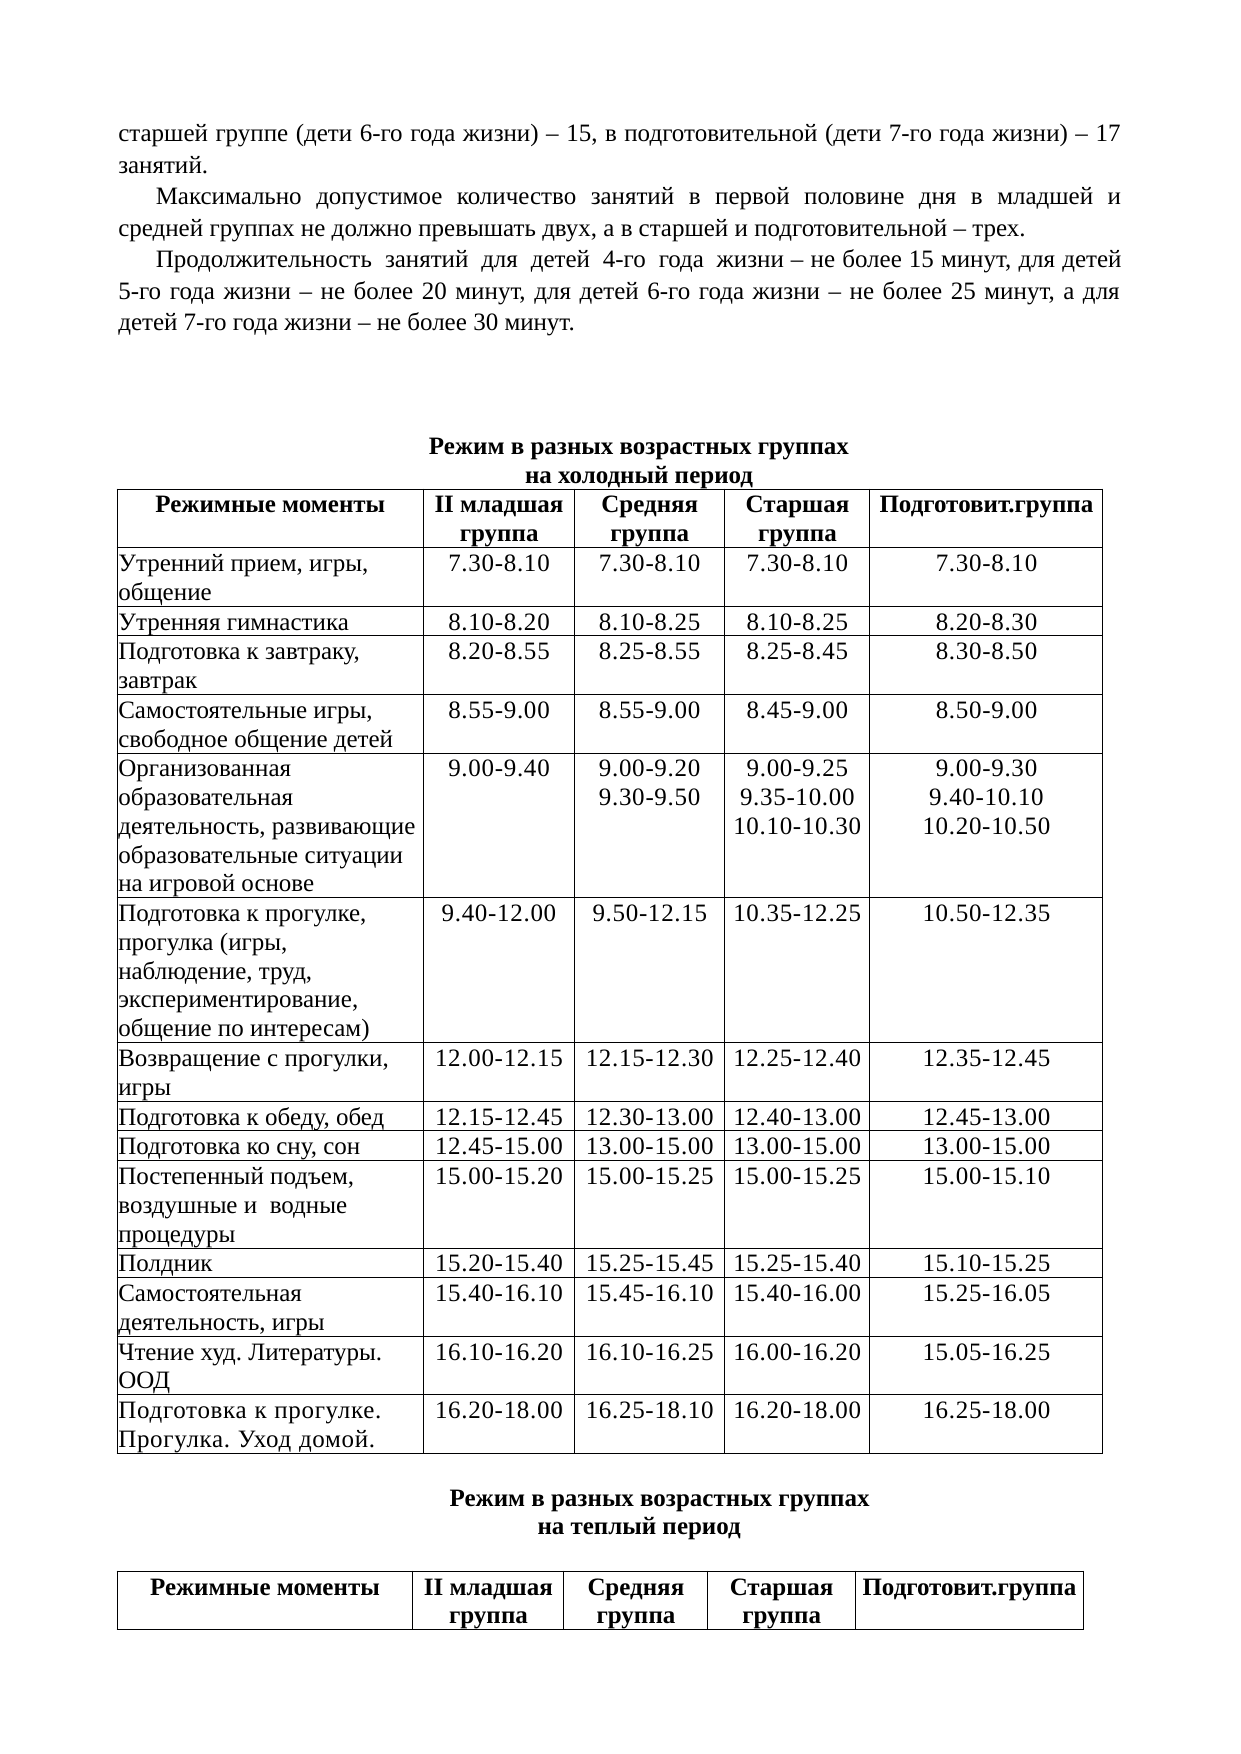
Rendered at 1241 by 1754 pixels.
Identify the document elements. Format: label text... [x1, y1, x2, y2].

table_cell Чтение худ. Литературы. ООД [118, 1337, 423, 1394]
table_cell 12.15-12.30 [575, 1043, 724, 1101]
table_cell 8.10-8.25 [575, 607, 724, 635]
table_cell 9.40-12.00 [424, 898, 574, 1042]
table_cell 7.30-8.10 [870, 548, 1102, 606]
table_header Режимные моменты [118, 1572, 412, 1629]
table_cell 12.00-12.15 [424, 1043, 574, 1101]
table_cell 9.50-12.15 [575, 898, 724, 1042]
table_cell 8.55-9.00 [424, 695, 574, 752]
table_cell 10.35-12.25 [725, 898, 869, 1042]
table_cell Подготовка к прогулке, прогулка (игры, наблюдение, труд, экспериментирование, общение по интересам) [118, 898, 423, 1042]
table_cell 7.30-8.10 [725, 548, 869, 606]
table_cell 7.30-8.10 [575, 548, 724, 606]
table_header Средняя группа [564, 1572, 707, 1629]
table_cell 9.00-9.30 9.40-10.10 10.20-10.50 [870, 754, 1102, 897]
table_cell Подготовка к завтраку, завтрак [118, 636, 423, 694]
table_cell 8.55-9.00 [575, 695, 724, 752]
table_cell 8.45-9.00 [725, 695, 869, 752]
text Продолжительность занятий для детей 4-го года жизни – не более 15 минут, для детей 5-го года жизни – не более 20 минут, для детей 6-го года жизни – не более 25 минут, а для детей 7-го года жизни – не более 30 минут. [118, 244, 1122, 336]
text на теплый период [118, 1511, 1122, 1540]
table_header Старшая группа [708, 1572, 855, 1629]
table_cell 12.25-12.40 [725, 1043, 869, 1101]
table_cell 16.20-18.00 [725, 1395, 869, 1453]
table_cell 12.45-13.00 [870, 1102, 1102, 1130]
table_cell 7.30-8.10 [424, 548, 574, 606]
table_cell 15.25-15.45 [575, 1249, 724, 1277]
table_cell 13.00-15.00 [870, 1131, 1102, 1160]
table_header Старшая группа [725, 490, 869, 547]
table_cell 15.00-15.10 [870, 1161, 1102, 1247]
text старшей группе (дети 6-го года жизни) – 15, в подготовительной (дети 7-го года жизни) – 17 занятий. [118, 118, 1122, 178]
table_cell 9.00-9.40 [424, 754, 574, 897]
table_cell 16.10-16.20 [424, 1337, 574, 1394]
table_header Подготовит.группа [870, 490, 1102, 547]
table_cell Постепенный подъем, воздушные и водные процедуры [118, 1161, 423, 1247]
table_cell 8.25-8.45 [725, 636, 869, 694]
table_cell 16.20-18.00 [424, 1395, 574, 1453]
table_cell Самостоятельные игры, свободное общение детей [118, 695, 423, 752]
table_cell Полдник [118, 1249, 423, 1277]
table_cell 13.00-15.00 [725, 1131, 869, 1160]
table_cell 16.10-16.25 [575, 1337, 724, 1394]
text на холодный период [118, 460, 1122, 488]
table_cell 8.20-8.30 [870, 607, 1102, 635]
table_cell 15.00-15.20 [424, 1161, 574, 1247]
table_cell 12.40-13.00 [725, 1102, 869, 1130]
table_header Средняя группа [575, 490, 724, 547]
table_cell 15.45-16.10 [575, 1278, 724, 1336]
table_cell 15.25-16.05 [870, 1278, 1102, 1336]
table_cell Подготовка к обеду, обед [118, 1102, 423, 1130]
table_cell 12.30-13.00 [575, 1102, 724, 1130]
table_cell 15.00-15.25 [575, 1161, 724, 1247]
table_cell 8.10-8.20 [424, 607, 574, 635]
table_cell 9.00-9.20 9.30-9.50 [575, 754, 724, 897]
table_cell 12.35-12.45 [870, 1043, 1102, 1101]
table_cell 16.25-18.10 [575, 1395, 724, 1453]
table_cell 16.25-18.00 [870, 1395, 1102, 1453]
table_cell 8.20-8.55 [424, 636, 574, 694]
table_header Режимные моменты [118, 490, 423, 547]
table_cell 15.05-16.25 [870, 1337, 1102, 1394]
table_header II младшая группа [413, 1572, 563, 1629]
table_header II младшая группа [424, 490, 574, 547]
table_cell 12.15-12.45 [424, 1102, 574, 1130]
text Режим в разных возрастных группах [118, 431, 1122, 460]
table_cell 15.25-15.40 [725, 1249, 869, 1277]
table_cell 13.00-15.00 [575, 1131, 724, 1160]
table_cell Возвращение с прогулки, игры [118, 1043, 423, 1101]
text Режим в разных возрастных группах [118, 1483, 1122, 1511]
table_cell Организованная образовательная деятельность, развивающие образовательные ситуации на игровой основе [118, 754, 423, 897]
table_cell Подготовка к прогулке. Прогулка. Уход домой. [118, 1395, 423, 1453]
table_header Подготовит.группа [856, 1572, 1083, 1629]
table_cell 8.50-9.00 [870, 695, 1102, 752]
table_cell 15.40-16.00 [725, 1278, 869, 1336]
table_cell 8.30-8.50 [870, 636, 1102, 694]
table_cell 15.40-16.10 [424, 1278, 574, 1336]
table_cell Подготовка ко сну, сон [118, 1131, 423, 1160]
table_cell 16.00-16.20 [725, 1337, 869, 1394]
table_cell 15.20-15.40 [424, 1249, 574, 1277]
table_cell 12.45-15.00 [424, 1131, 574, 1160]
table_cell 8.10-8.25 [725, 607, 869, 635]
table_cell 9.00-9.25 9.35-10.00 10.10-10.30 [725, 754, 869, 897]
table_cell Утренний прием, игры, общение [118, 548, 423, 606]
table_cell 15.10-15.25 [870, 1249, 1102, 1277]
table_cell 15.00-15.25 [725, 1161, 869, 1247]
text Максимально допустимое количество занятий в первой половине дня в младшей и средней группах не должно превышать двух, а в старшей и подготовительной – трех. [118, 181, 1122, 242]
table_cell Самостоятельная деятельность, игры [118, 1278, 423, 1336]
table_cell 10.50-12.35 [870, 898, 1102, 1042]
table_cell Утренняя гимнастика [118, 607, 423, 635]
table_cell 8.25-8.55 [575, 636, 724, 694]
